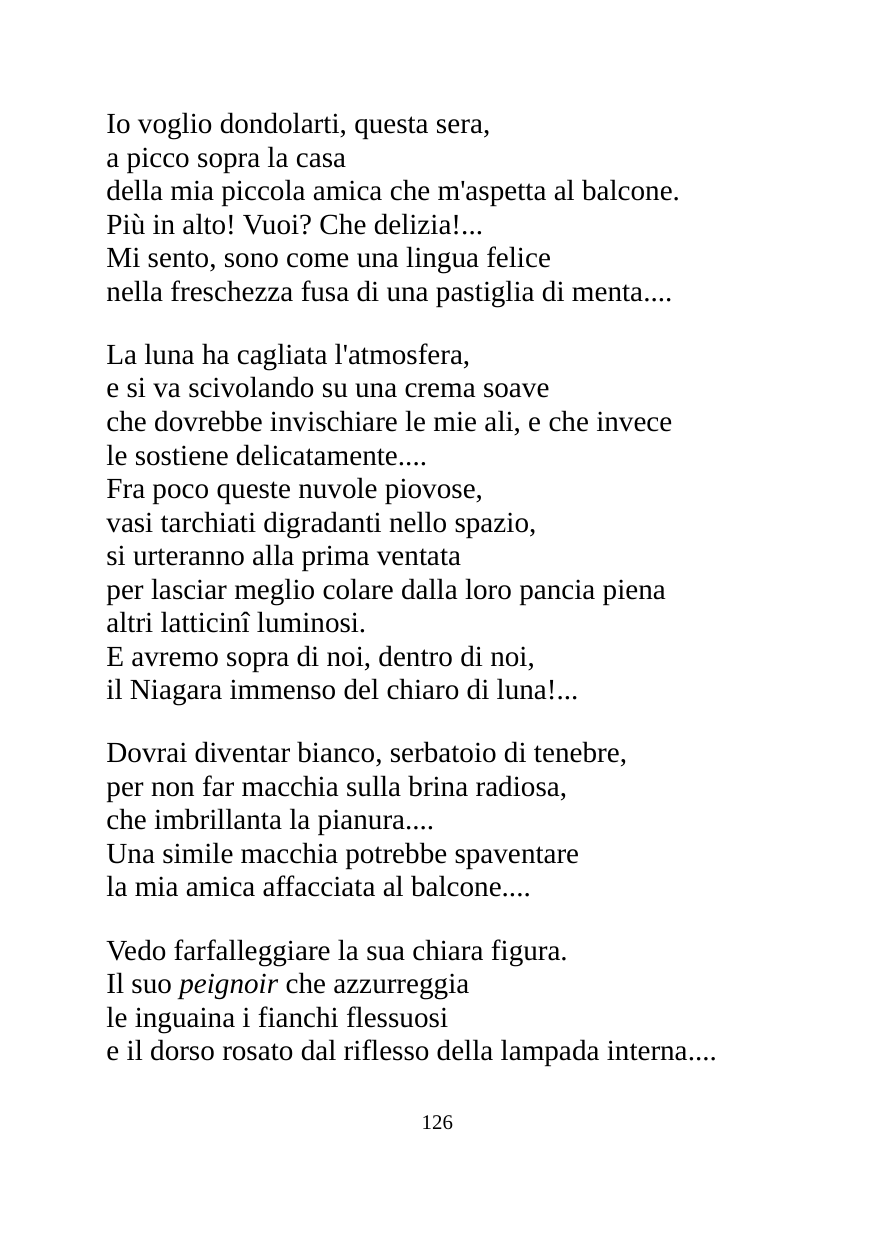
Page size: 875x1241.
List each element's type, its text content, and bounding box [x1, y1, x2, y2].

text La luna ha cagliata l'atmosfera, e si va scivolando su una crema soave che dovrebbe invischiare le mie ali, e che invece le sostiene delicatamente.... Fra poco queste nuvole piovose, vasi tarchiati digradanti nello spazio, si urteranno alla prima ventata per lasciar meglio colare dalla loro pancia piena altri latticinî luminosi. E avremo sopra di noi, dentro di noi, il Niagara immenso del chiaro di luna!... [106, 337, 768, 706]
text Vedo farfalleggiare la sua chiara figura. Il suo peignoir che azzurreggia le inguaina i fianchi flessuosi e il dorso rosato dal riflesso della lampada interna.... [106, 933, 768, 1067]
text Dovrai diventar bianco, serbatoio di tenebre, per non far macchia sulla brina radiosa, che imbrillanta la pianura.... Una simile macchia potrebbe spaventare la mia amica affacciata al balcone.... [106, 735, 768, 903]
text Io voglio dondolarti, questa sera, a picco sopra la casa della mia piccola amica che m'aspetta al balcone. Più in alto! Vuoi? Che delizia!... Mi sento, sono come una lingua felice nella freschezza fusa di una pastiglia di menta.... [106, 106, 768, 307]
